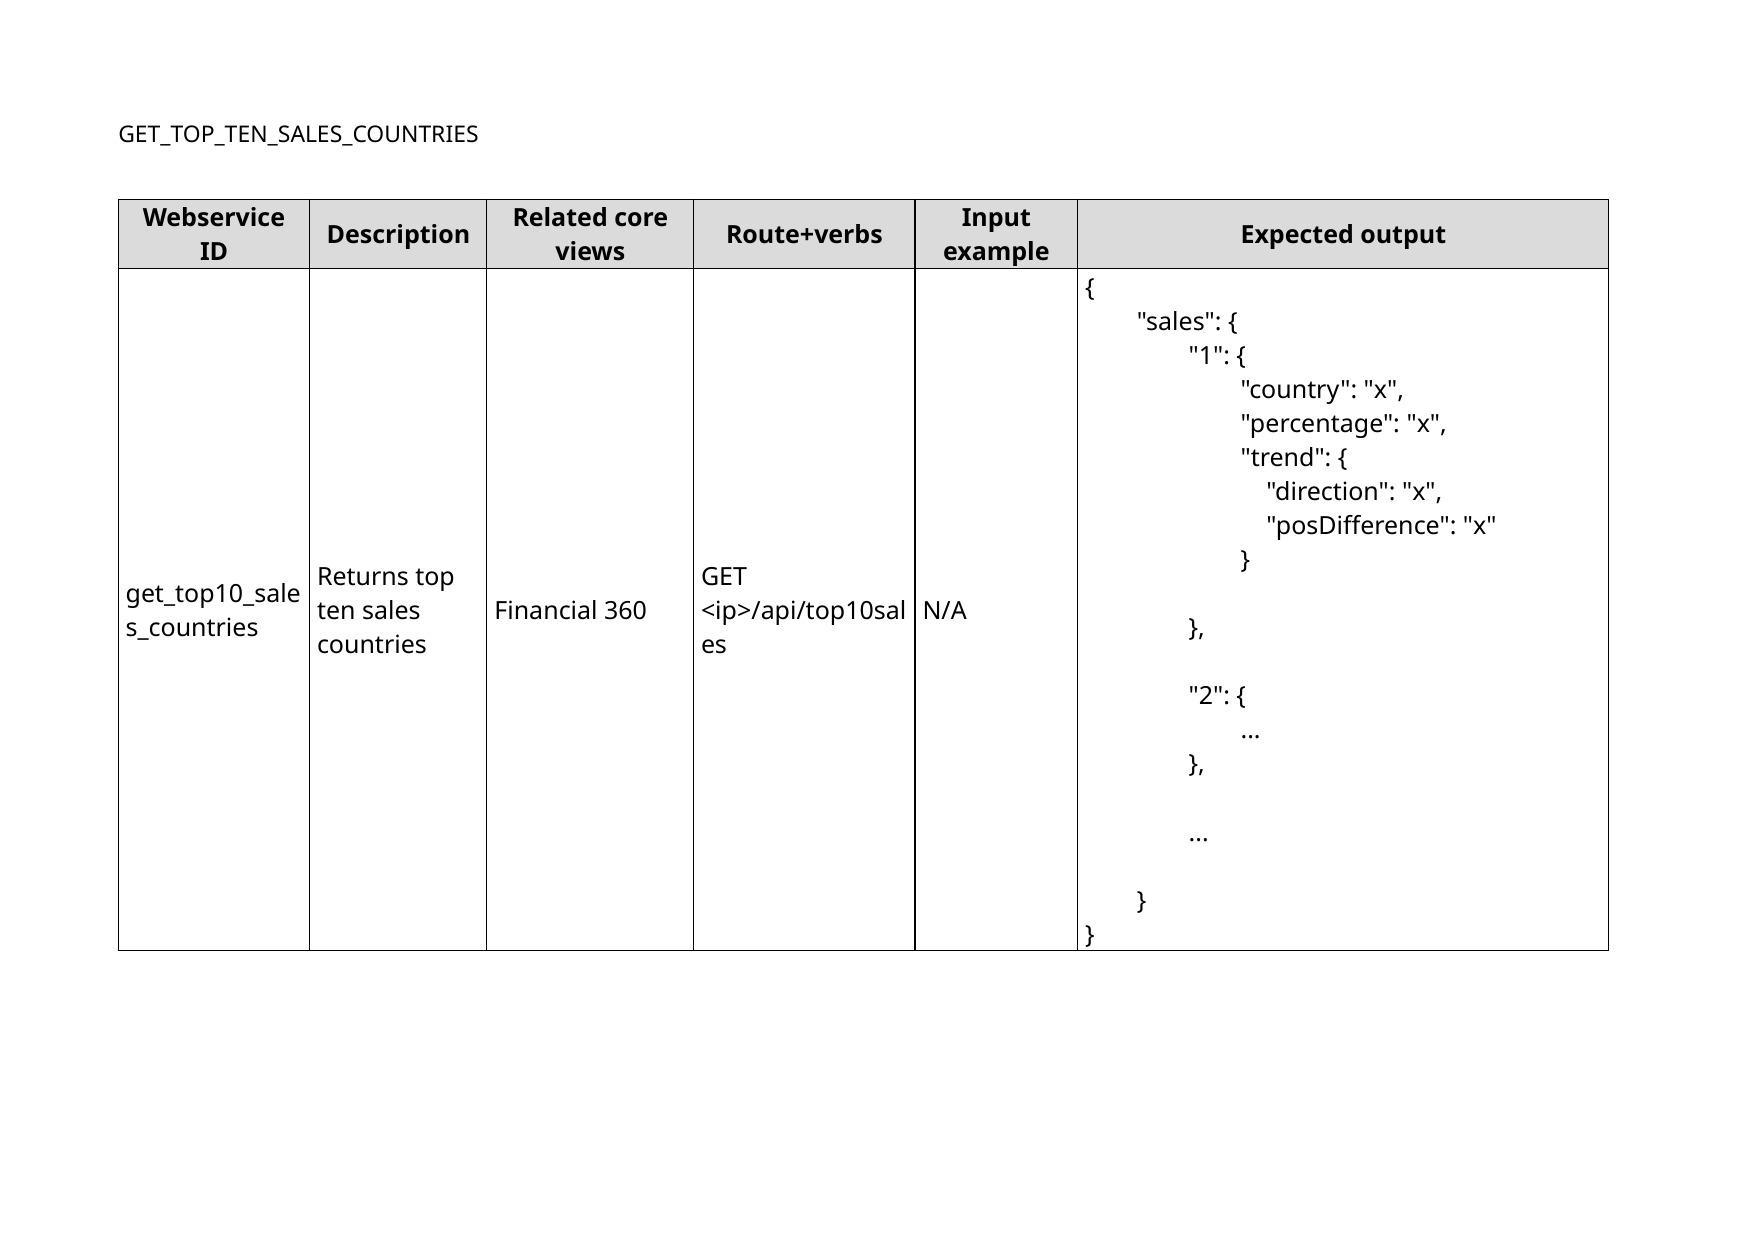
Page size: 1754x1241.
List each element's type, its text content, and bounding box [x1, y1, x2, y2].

table_header Route+verbs [694, 200, 914, 268]
table_cell N/A [916, 269, 1077, 950]
table_cell { "sales": { "1": { "country": "x", "percentage": "x", "trend": { "direction": "x", "posDifference": "x" } }, "2": { ... }, ... } } [1078, 269, 1608, 950]
table_cell Financial 360 [487, 269, 693, 950]
text GET_TOP_TEN_SALES_COUNTRIES [118, 118, 1636, 149]
table_header Webservice ID [119, 200, 309, 268]
table_header Description [310, 200, 486, 268]
table_cell get_top10_sales_countries [119, 269, 309, 950]
table_header Related core views [487, 200, 693, 268]
table_cell Returns top ten sales countries [310, 269, 486, 950]
table_cell GET <ip>/api/top10sales [694, 269, 914, 950]
table_header Input example [916, 200, 1077, 268]
table_header Expected output [1078, 200, 1608, 268]
